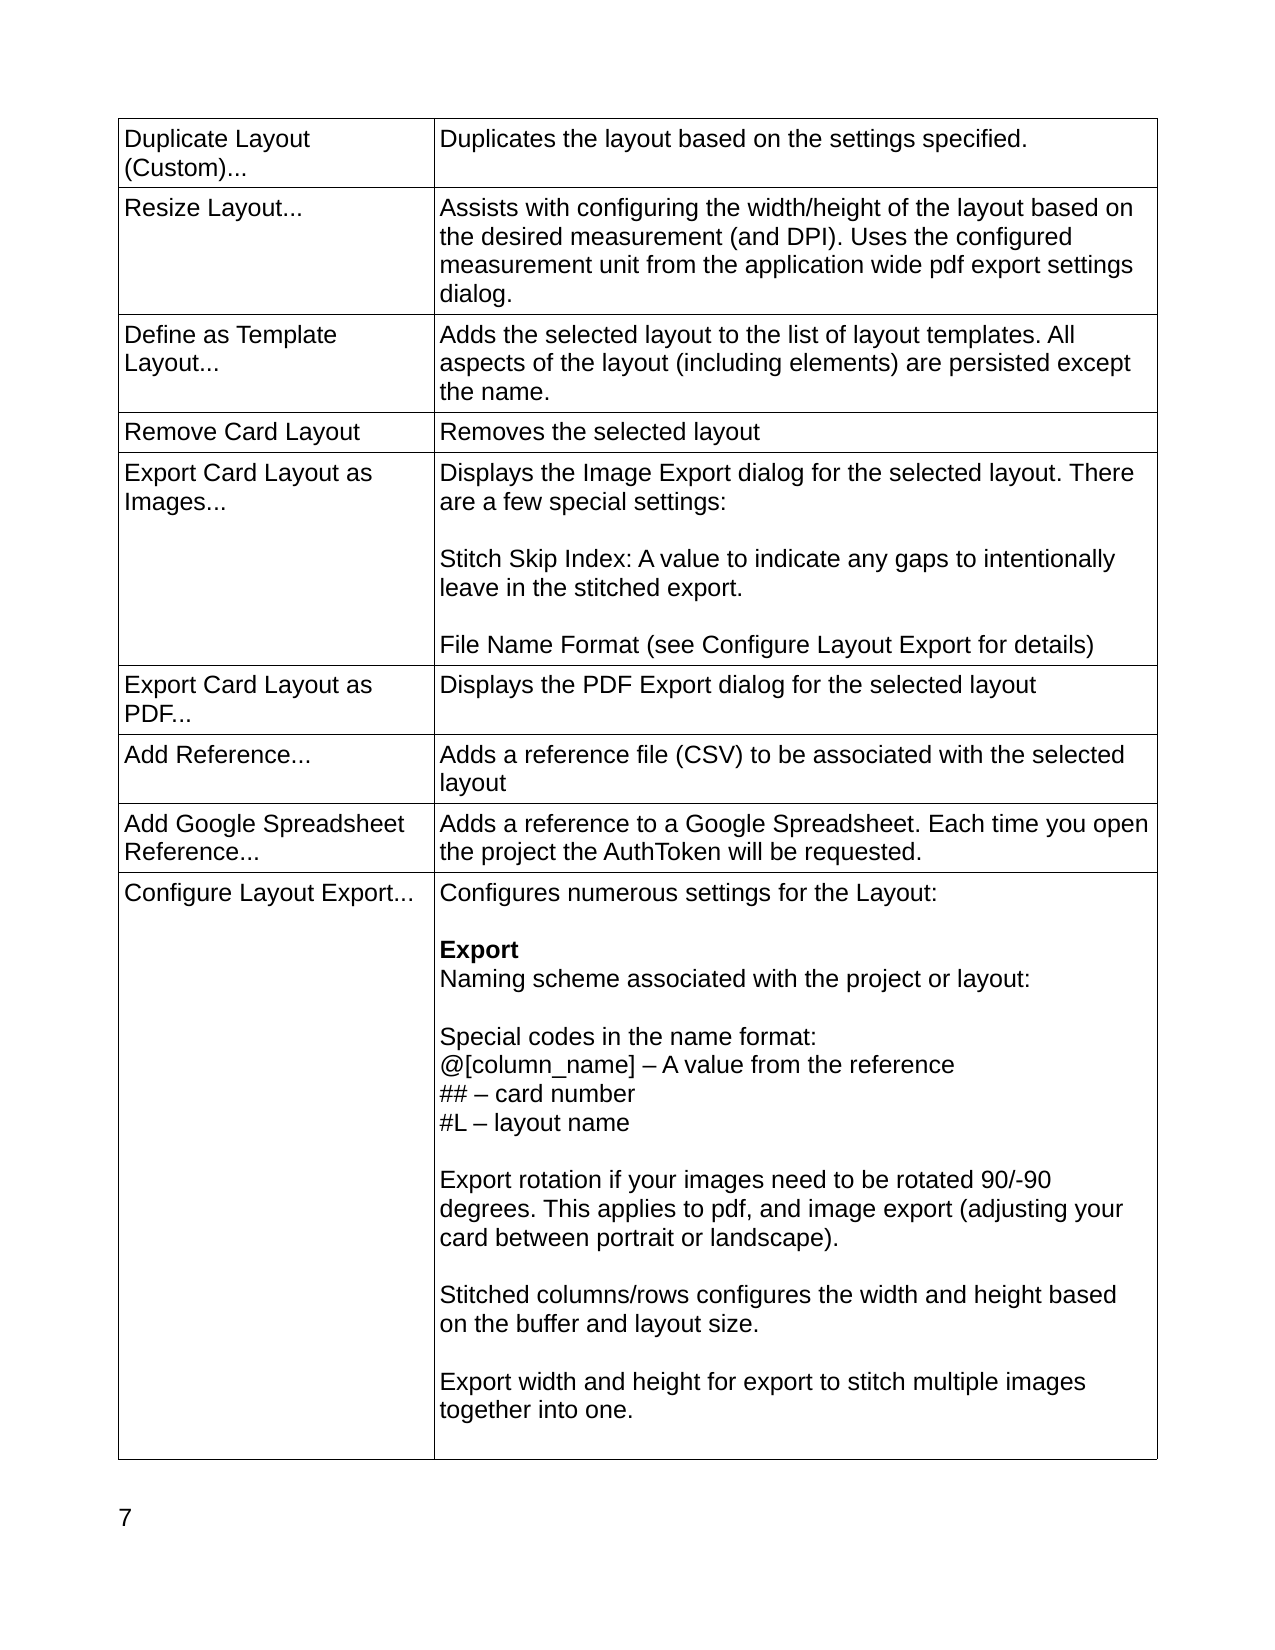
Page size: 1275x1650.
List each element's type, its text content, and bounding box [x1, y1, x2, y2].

table_cell Export Card Layout as Images... [119, 453, 434, 665]
table_cell Remove Card Layout [119, 413, 434, 452]
table_cell Add Google Spreadsheet Reference... [119, 804, 434, 872]
table_cell Define as Template Layout... [119, 315, 434, 412]
table_cell Adds a reference to a Google Spreadsheet. Each time you open the project the AuthToken will be requested. [435, 804, 1157, 872]
table_cell Displays the PDF Export dialog for the selected layout [435, 666, 1157, 734]
table_cell Add Reference... [119, 735, 434, 803]
table_cell Export Card Layout as PDF... [119, 666, 434, 734]
table_cell Configure Layout Export... [119, 873, 434, 1458]
table_cell Duplicates the layout based on the settings specified. [435, 119, 1157, 187]
table_cell Displays the Image Export dialog for the selected layout. There are a few special settings: Stitch Skip Index: A value to indicate any gaps to intentionally leave in the stitched export. File Name Format (see Configure Layout Export for details) [435, 453, 1157, 665]
table_cell Duplicate Layout (Custom)... [119, 119, 434, 187]
table_cell Assists with configuring the width/height of the layout based on the desired measurement (and DPI). Uses the configured measurement unit from the application wide pdf export settings dialog. [435, 188, 1157, 314]
table_cell Resize Layout... [119, 188, 434, 314]
table_cell Adds a reference file (CSV) to be associated with the selected layout [435, 735, 1157, 803]
table_cell Configures numerous settings for the Layout: Export Naming scheme associated with the project or layout: Special codes in the name format: @[column_name] – A value from the reference ## – card number #L – layout name Export rotation if your images need to be rotated 90/-90 degrees. This applies to pdf, and image export (adjusting your card between portrait or landscape). Stitched columns/rows configures the width and height based on the buffer and layout size. Export width and height for export to stitch multiple images together into one. [435, 873, 1157, 1458]
table_cell Removes the selected layout [435, 413, 1157, 452]
table_cell Adds the selected layout to the list of layout templates. All aspects of the layout (including elements) are persisted except the name. [435, 315, 1157, 412]
